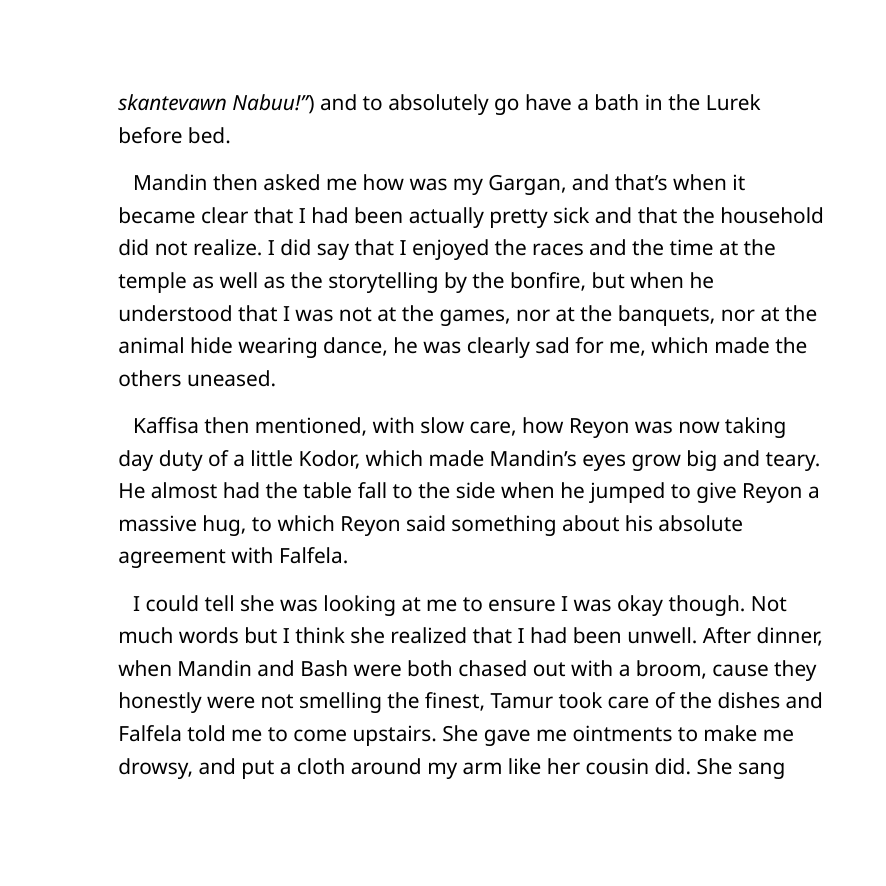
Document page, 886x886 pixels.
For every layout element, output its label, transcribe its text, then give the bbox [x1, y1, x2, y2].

text I could tell she was looking at me to ensure I was okay though. Not much words but I think she realized that I had been unwell. After dinner, when Mandin and Bash were both chased out with a broom, cause they honestly were not smelling the finest, Tamur took care of the dishes and Falfela told me to come upstairs. She gave me ointments to make me drowsy, and put a cloth around my arm like her cousin did. She sang [118, 589, 827, 780]
text skantevawn Nabuu!”) and to absolutely go have a bath in the Lurek before bed. [118, 88, 827, 149]
text Kaffisa then mentioned, with slow care, how Reyon was now taking day duty of a little Kodor, which made Mandin’s eyes grow big and teary. He almost had the table fall to the side when he jumped to give Reyon a massive hug, to which Reyon said something about his absolute agreement with Falfela. [118, 411, 827, 570]
text Mandin then asked me how was my Gargan, and that’s when it became clear that I had been actually pretty sick and that the household did not realize. I did say that I enjoyed the races and the time at the temple as well as the storytelling by the bonfire, but when he understood that I was not at the games, nor at the banquets, nor at the animal hide wearing dance, he was clearly sad for me, which made the others uneased. [118, 168, 827, 392]
